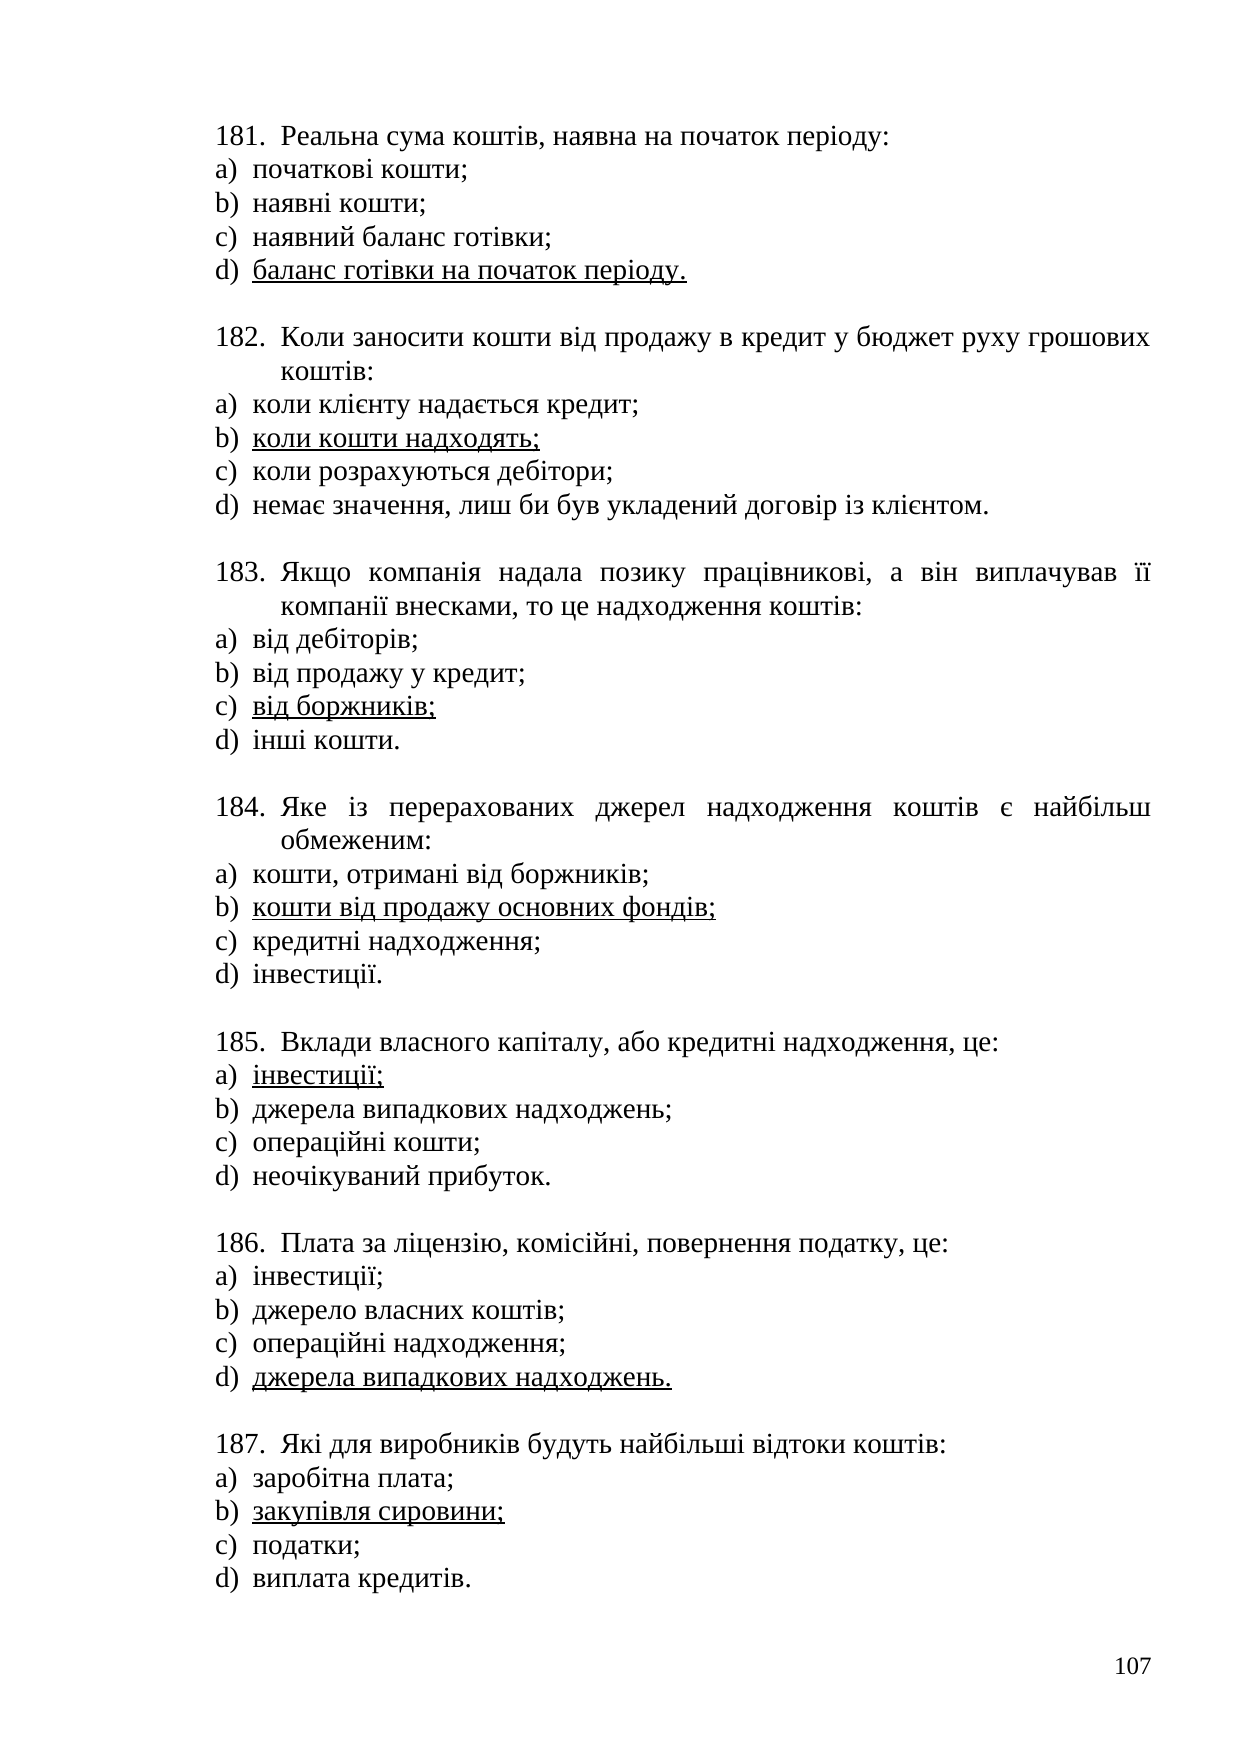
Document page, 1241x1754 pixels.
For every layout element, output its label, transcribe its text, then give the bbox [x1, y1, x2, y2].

list кредитні надходження; [215, 923, 1152, 957]
list інвестиції; [215, 1258, 1152, 1292]
list податки; [215, 1527, 1152, 1560]
list від боржників; [215, 688, 1152, 722]
list операційні кошти; [215, 1124, 1152, 1158]
list початкові кошти; [215, 152, 1152, 185]
list Плата за ліцензію, комісійні, повернення податку, це: [215, 1225, 1152, 1258]
list коли кошти надходять; [215, 420, 1152, 453]
list від продажу у кредит; [215, 655, 1152, 688]
list від дебіторів; [215, 621, 1152, 655]
list Вклади власного капіталу, або кредитні надходження, це: [215, 1024, 1152, 1057]
list Які для виробників будуть найбільші відтоки коштів: [215, 1426, 1152, 1460]
list кошти, отримані від боржників; [215, 856, 1152, 889]
list інші кошти. [215, 722, 1152, 755]
list наявні кошти; [215, 185, 1152, 219]
list джерела випадкових надходжень; [215, 1091, 1152, 1124]
list баланс готівки на початок періоду. [215, 252, 1152, 286]
list немає значення, лиш би був укладений договір із клієнтом. [215, 487, 1152, 521]
list коли клієнту надається кредит; [215, 386, 1152, 420]
list джерело власних коштів; [215, 1292, 1152, 1326]
list виплата кредитів. [215, 1560, 1152, 1594]
list наявний баланс готівки; [215, 219, 1152, 252]
list інвестиції. [215, 957, 1152, 990]
list джерела випадкових надходжень. [215, 1359, 1152, 1393]
list Реальна сума коштів, наявна на початок періоду: [215, 118, 1152, 152]
list закупівля сировини; [215, 1493, 1152, 1527]
list заробітна плата; [215, 1460, 1152, 1493]
list Яке із перерахованих джерел надходження коштів є найбільш обмеженим: [215, 789, 1152, 856]
list неочікуваний прибуток. [215, 1158, 1152, 1191]
list коли розрахуються дебітори; [215, 453, 1152, 487]
list інвестиції; [215, 1057, 1152, 1091]
list операційні надходження; [215, 1326, 1152, 1359]
list Коли заносити кошти від продажу в кредит у бюджет руху грошових коштів: [215, 319, 1152, 386]
list кошти від продажу основних фондів; [215, 889, 1152, 923]
list Якщо компанія надала позику працівникові, а він виплачував її компанії внесками, то це надходження коштів: [215, 554, 1152, 621]
